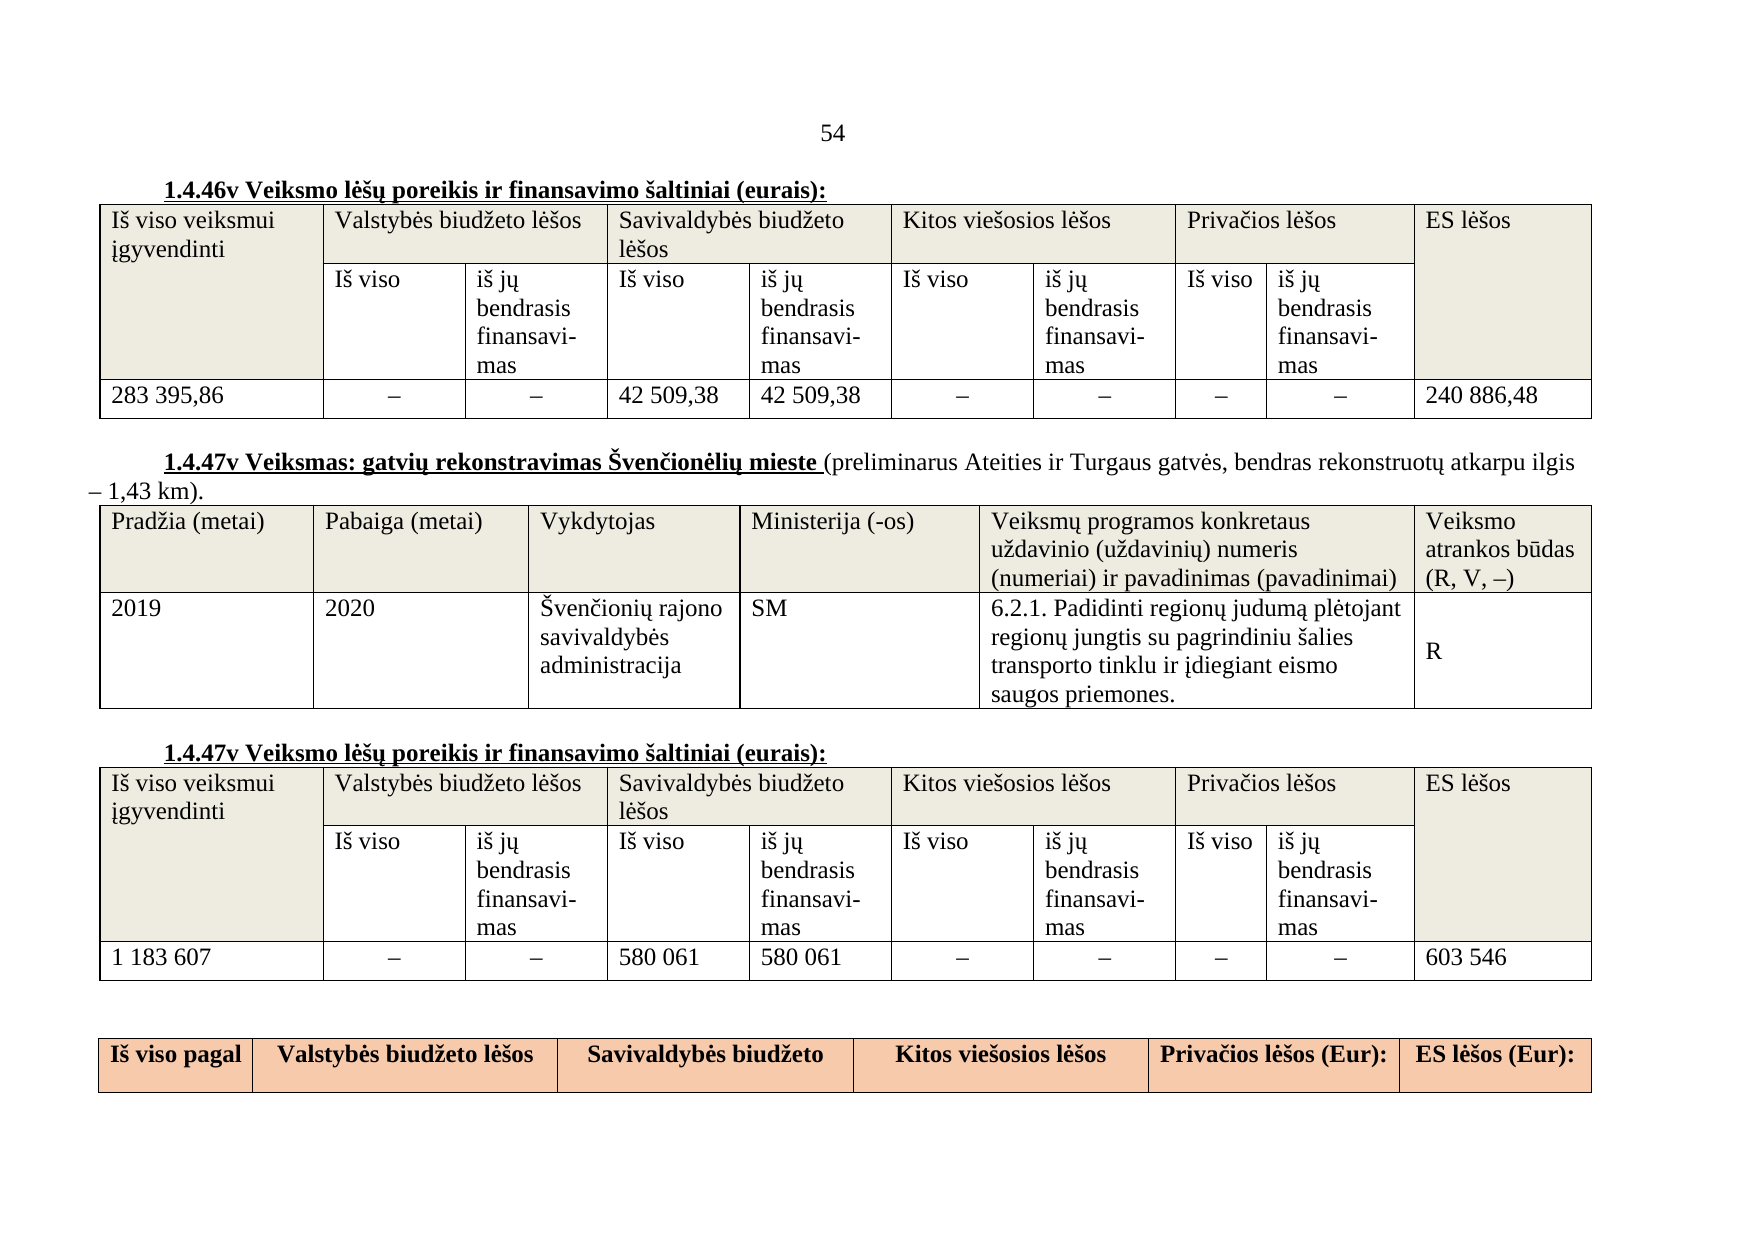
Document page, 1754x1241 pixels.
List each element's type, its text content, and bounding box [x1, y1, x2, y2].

table_header Vykdytojas [529, 506, 739, 592]
table_header Valstybės biudžeto lėšos [253, 1039, 557, 1092]
table_header Veiksmų programos konkretaus uždavinio (uždavinių) numeris (numeriai) ir pavadinimas (pavadinimai) [980, 506, 1414, 592]
table_cell 580 061 [750, 942, 891, 979]
table_header Pradžia (metai) [101, 506, 313, 592]
table_cell – [466, 942, 607, 979]
text 1.4.47v Veiksmo lėšų poreikis ir finansavimo šaltiniai (eurais): [89, 738, 1577, 767]
table_header Savivaldybės biudžeto lėšos [608, 205, 891, 263]
table_cell – [466, 380, 607, 417]
table_header Savivaldybės biudžeto [558, 1039, 853, 1092]
table_cell 240 886,48 [1415, 380, 1591, 417]
table_cell – [324, 380, 465, 417]
table_cell 1 183 607 [101, 942, 323, 979]
table_cell 2020 [314, 593, 528, 708]
table_cell iš jų bendrasis finansavi- mas [466, 264, 607, 379]
table_cell iš jų bendrasis finansavi- mas [466, 826, 607, 941]
table_cell iš jų bendrasis finansavi- mas [1034, 826, 1175, 941]
table_header Privačios lėšos (Eur): [1149, 1039, 1399, 1092]
table_cell – [892, 380, 1033, 417]
table_cell – [1267, 942, 1414, 979]
table_cell SM [741, 593, 979, 708]
table_cell 6.2.1. Padidinti regionų judumą plėtojant regionų jungtis su pagrindiniu šalies transporto tinklu ir įdiegiant eismo saugos priemones. [980, 593, 1414, 708]
table_header Savivaldybės biudžeto lėšos [608, 768, 891, 825]
table_header Valstybės biudžeto lėšos [324, 205, 607, 263]
table_cell Iš viso [608, 264, 749, 379]
table_header Pabaiga (metai) [314, 506, 528, 592]
table_cell 603 546 [1415, 942, 1591, 979]
table_cell R [1415, 593, 1591, 708]
table_cell 580 061 [608, 942, 749, 979]
table_cell Iš viso [892, 826, 1033, 941]
table_cell iš jų bendrasis finansavi- mas [1267, 826, 1414, 941]
table_cell 283 395,86 [101, 380, 323, 417]
table_cell – [1267, 380, 1414, 417]
table_header Kitos viešosios lėšos [892, 768, 1175, 825]
table_header Valstybės biudžeto lėšos [324, 768, 607, 825]
table_header Ministerija (-os) [741, 506, 979, 592]
table_cell Iš viso [1176, 264, 1266, 379]
text 1.4.46v Veiksmo lėšų poreikis ir finansavimo šaltiniai (eurais): [89, 176, 1577, 204]
table_cell – [324, 942, 465, 979]
table_cell Iš viso [892, 264, 1033, 379]
table_header Kitos viešosios lėšos [892, 205, 1175, 263]
text 1.4.47v Veiksmas: gatvių rekonstravimas Švenčionėlių mieste (preliminarus Ateities ir Turgaus gatvės, bendras rekonstruotų atkarpu ilgis – 1,43 km). [89, 447, 1577, 505]
table_cell Iš viso [1176, 826, 1266, 941]
table_header Privačios lėšos [1176, 205, 1414, 263]
table_cell 42 509,38 [750, 380, 891, 417]
table_cell iš jų bendrasis finansavi- mas [1267, 264, 1414, 379]
table_header ES lėšos [1415, 205, 1591, 379]
table_cell – [892, 942, 1033, 979]
table_cell – [1034, 380, 1175, 417]
table_cell 2019 [101, 593, 313, 708]
table_cell iš jų bendrasis finansavi- mas [750, 264, 891, 379]
table_cell – [1034, 942, 1175, 979]
table_cell 42 509,38 [608, 380, 749, 417]
table_cell Iš viso [608, 826, 749, 941]
table_header Veiksmo atrankos būdas (R, V, –) [1415, 506, 1591, 592]
table_cell Iš viso [324, 826, 465, 941]
table_header Kitos viešosios lėšos [854, 1039, 1148, 1092]
table_cell – [1176, 380, 1266, 417]
table_cell – [1176, 942, 1266, 979]
table_cell iš jų bendrasis finansavi- mas [750, 826, 891, 941]
table_cell iš jų bendrasis finansavi- mas [1034, 264, 1175, 379]
table_cell Iš viso [324, 264, 465, 379]
table_header Privačios lėšos [1176, 768, 1414, 825]
table_header Iš viso veiksmui įgyvendinti [101, 768, 323, 941]
table_header ES lėšos [1415, 768, 1591, 941]
table_cell Švenčionių rajono savivaldybės administracija [529, 593, 739, 708]
table_header ES lėšos (Eur): [1400, 1039, 1591, 1092]
table_header Iš viso pagal [99, 1039, 252, 1092]
table_header Iš viso veiksmui įgyvendinti [101, 205, 323, 379]
